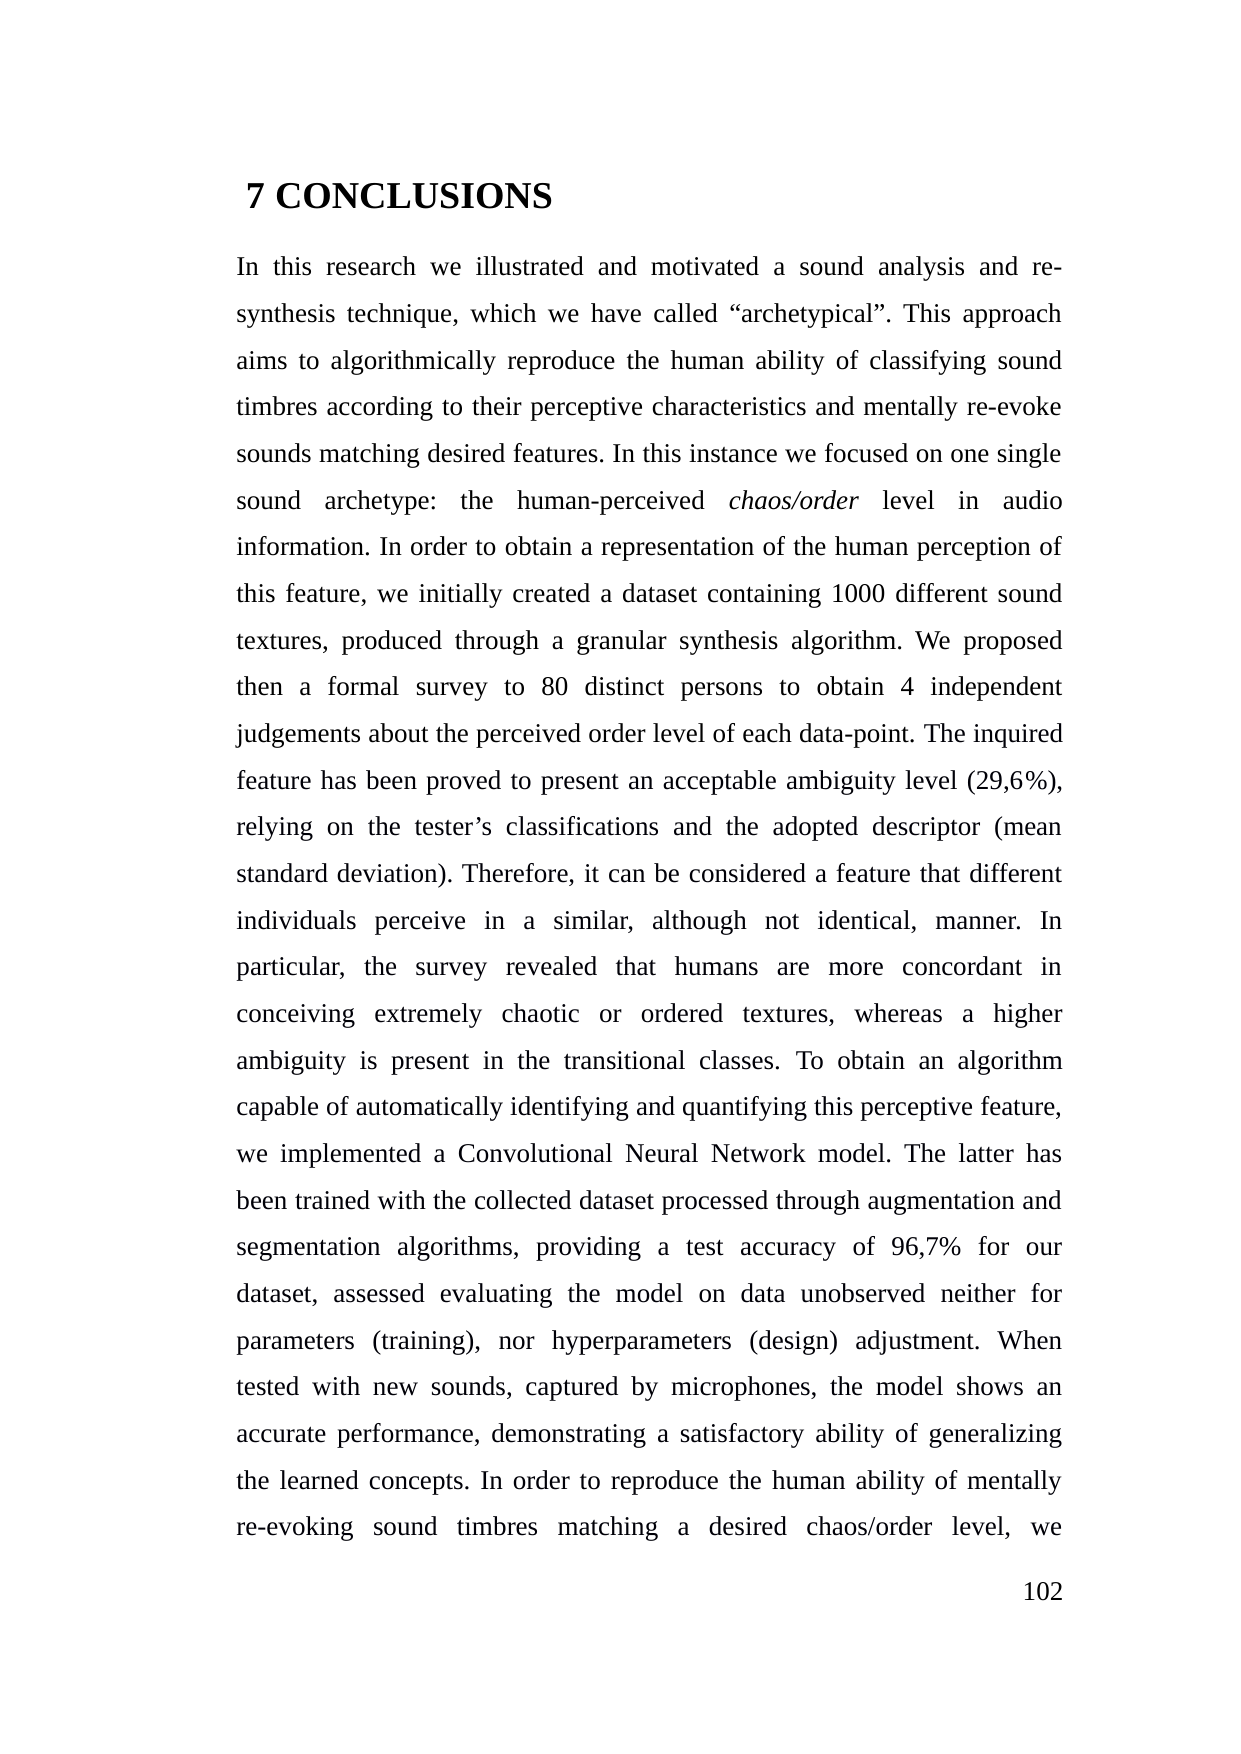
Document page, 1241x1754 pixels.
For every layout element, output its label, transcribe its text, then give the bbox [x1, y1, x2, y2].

subtitle CONCLUSIONS [236, 173, 1063, 216]
text In this research we illustrated and motivated a sound analysis and re-synthesis technique, which we have called “archetypical”. This approach aims to algorithmically reproduce the human ability of classifying sound timbres according to their perceptive characteristics and mentally re-evoke sounds matching desired features. In this instance we focused on one single sound archetype: the human-perceived chaos/order level in audio information. In order to obtain a representation of the human perception of this feature, we initially created a dataset containing 1000 different sound textures, produced through a granular synthesis algorithm. We proposed then a formal survey to 80 distinct persons to obtain 4 independent judgements about the perceived order level of each data-point. The inquired feature has been proved to present an acceptable ambiguity level (29,6%), relying on the tester’s classifications and the adopted descriptor (mean standard deviation). Therefore, it can be considered a feature that different individuals perceive in a similar, although not identical, manner. In particular, the survey revealed that humans are more concordant in conceiving extremely chaotic or ordered textures, whereas a higher ambiguity is present in the transitional classes. To obtain an algorithm capable of automatically identifying and quantifying this perceptive feature, we implemented a Convolutional Neural Network model. The latter has been trained with the collected dataset processed through augmentation and segmentation algorithms, providing a test accuracy of 96,7% for our dataset, assessed evaluating the model on data unobserved neither for parameters (training), nor hyperparameters (design) adjustment. When tested with new sounds, captured by microphones, the model shows an accurate performance, demonstrating a satisfactory ability of generalizing the learned concepts. In order to reproduce the human ability of mentally re-evoking sound timbres matching a desired chaos/order level, we [236, 251, 1063, 1542]
